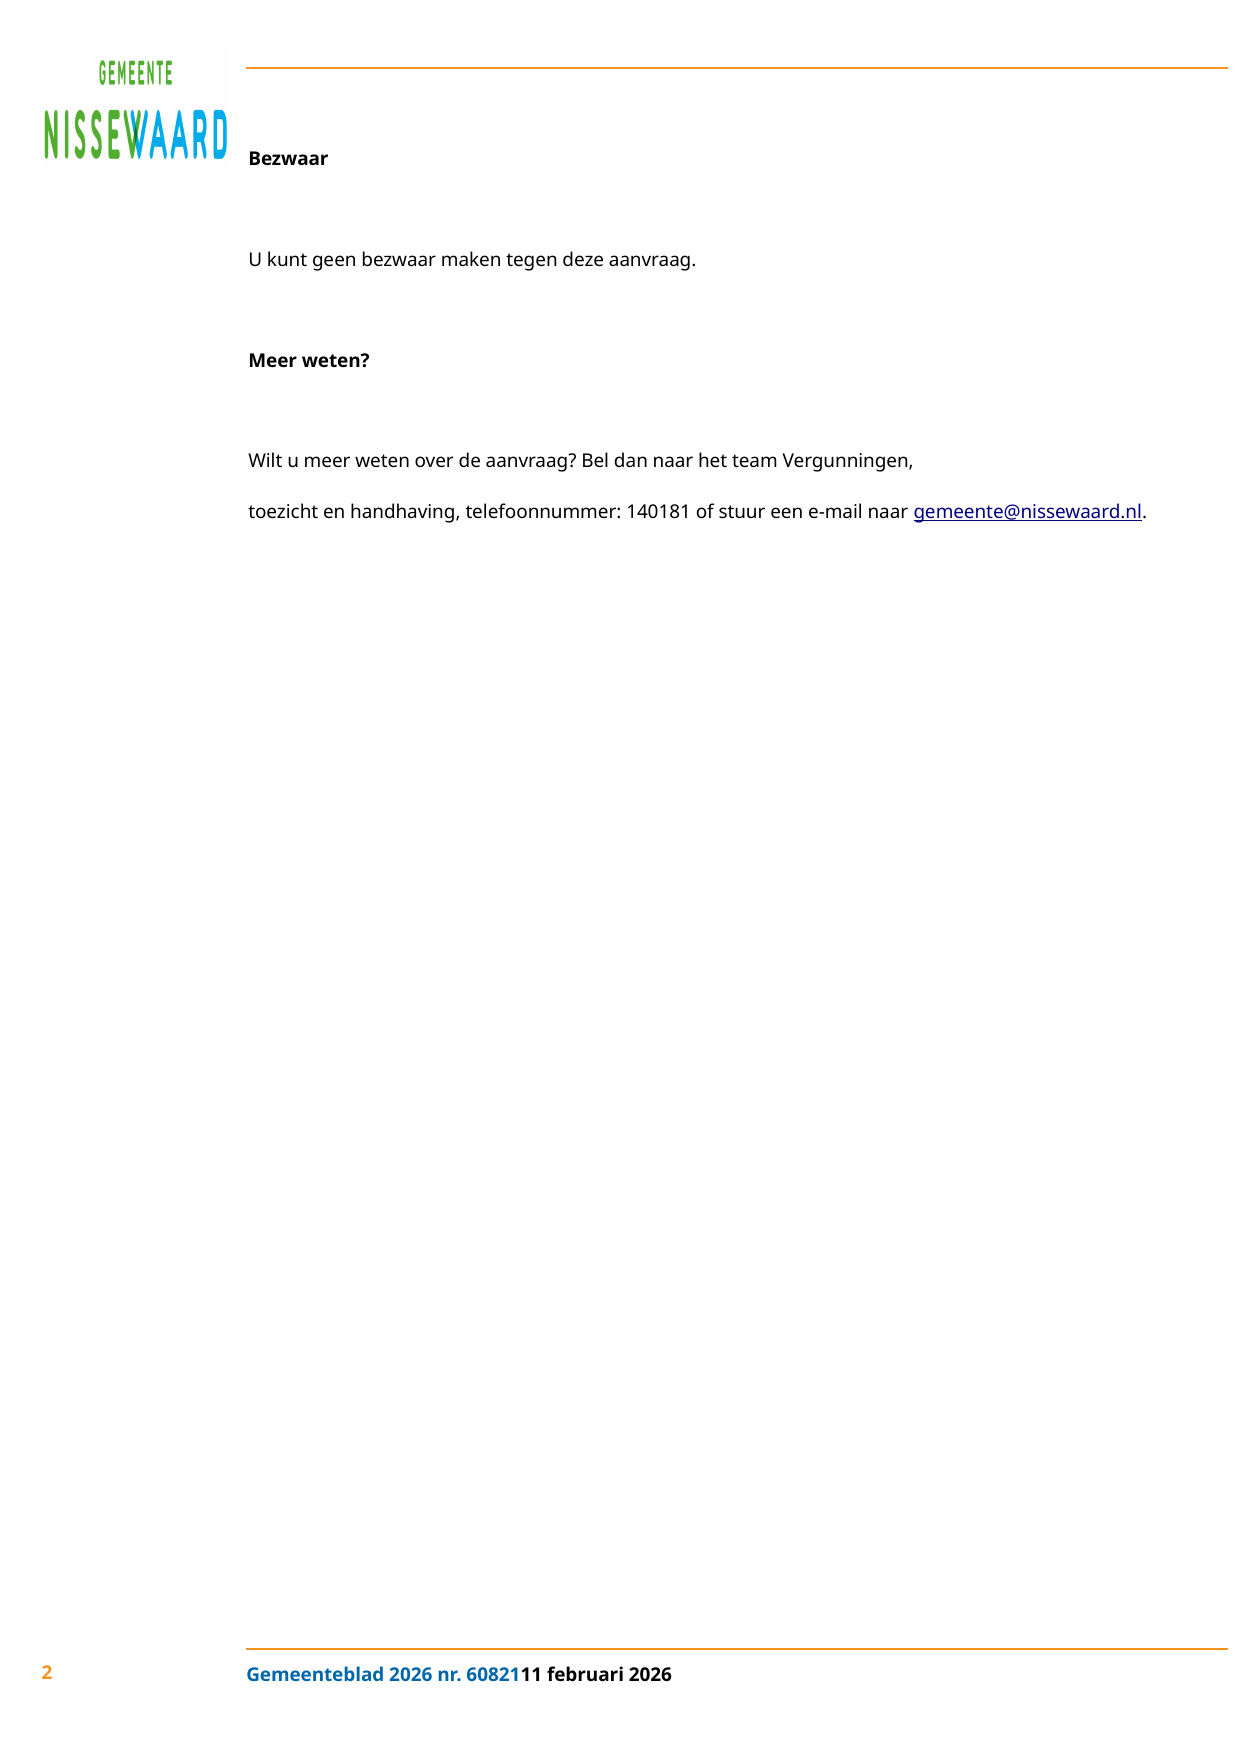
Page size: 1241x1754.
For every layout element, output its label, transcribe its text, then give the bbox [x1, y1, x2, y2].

text toezicht en handhaving, telefoonnummer: 140181 of stuur een e-mail naar gemeente@nissewaard.nl. [248, 498, 1152, 524]
text Wilt u meer weten over de aanvraag? Bel dan naar het team Vergunningen, [248, 448, 1152, 473]
text Meer weten? [248, 347, 1152, 373]
text Bezwaar [248, 145, 1152, 171]
text U kunt geen bezwaar maken tegen deze aanvraag. [248, 246, 1152, 272]
picture [41, 47, 231, 172]
